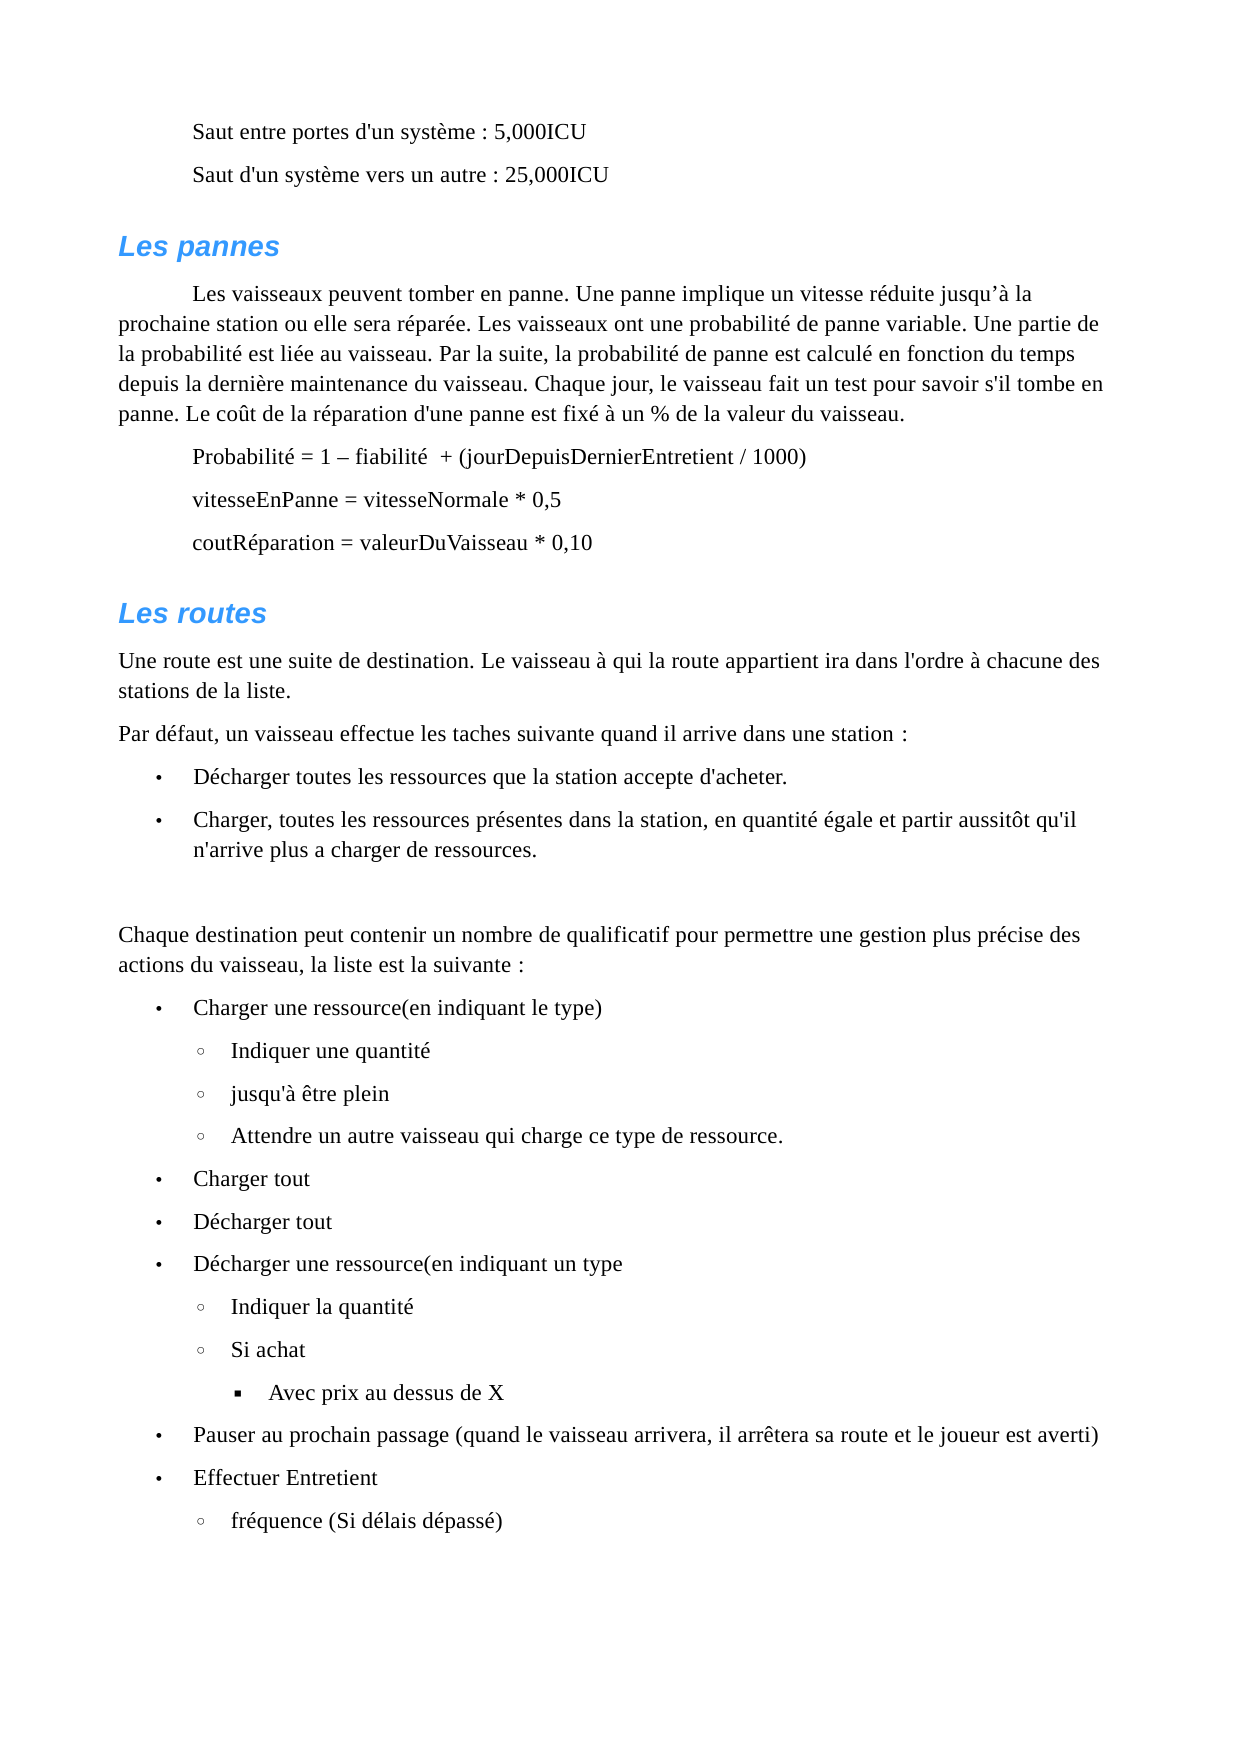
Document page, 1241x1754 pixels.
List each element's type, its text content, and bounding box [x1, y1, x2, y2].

list fréquence (Si délais dépassé) [193, 1507, 1122, 1533]
text Par défaut, un vaisseau effectue les taches suivante quand il arrive dans une station : [118, 720, 1122, 747]
list Charger, toutes les ressources présentes dans la station, en quantité égale et partir aussitôt qu'il n'arrive plus a charger de ressources. [156, 806, 1122, 862]
subtitle Les pannes [118, 228, 1122, 262]
text vitesseEnPanne = vitesseNormale * 0,5 [118, 486, 1122, 512]
list Avec prix au dessus de X [231, 1378, 1122, 1405]
list Décharger une ressource(en indiquant un type [156, 1250, 1122, 1277]
list Indiquer la quantité [193, 1293, 1122, 1319]
list Décharger tout [156, 1208, 1122, 1234]
list Décharger toutes les ressources que la station accepte d'acheter. [156, 763, 1122, 789]
list Charger une ressource(en indiquant le type) [156, 994, 1122, 1021]
list Indiquer une quantité [193, 1037, 1122, 1063]
text Une route est une suite de destination. Le vaisseau à qui la route appartient ira dans l'ordre à chacune des stations de la liste. [118, 647, 1122, 704]
list Pauser au prochain passage (quand le vaisseau arrivera, il arrêtera sa route et le joueur est averti) [156, 1421, 1122, 1448]
list Effectuer Entretient [156, 1464, 1122, 1490]
text Les vaisseaux peuvent tomber en panne. Une panne implique un vitesse réduite jusqu’à la prochaine station ou elle sera réparée. Les vaisseaux ont une probabilité de panne variable. Une partie de la probabilité est liée au vaisseau. Par la suite, la probabilité de panne est calculé en fonction du temps depuis la dernière maintenance du vaisseau. Chaque jour, le vaisseau fait un test pour savoir s'il tombe en panne. Le coût de la réparation d'une panne est fixé à un % de la valeur du vaisseau. [118, 279, 1122, 427]
text Saut entre portes d'un système : 5,000ICU [118, 118, 1122, 144]
text Saut d'un système vers un autre : 25,000ICU [118, 161, 1122, 187]
list Si achat [193, 1336, 1122, 1362]
list Charger tout [156, 1165, 1122, 1191]
text Chaque destination peut contenir un nombre de qualificatif pour permettre une gestion plus précise des actions du vaisseau, la liste est la suivante : [118, 921, 1122, 978]
text coutRéparation = valeurDuVaisseau * 0,10 [118, 528, 1122, 555]
subtitle Les routes [118, 596, 1122, 630]
list Attendre un autre vaisseau qui charge ce type de ressource. [193, 1122, 1122, 1149]
list jusqu'à être plein [193, 1079, 1122, 1106]
text Probabilité = 1 – fiabilité + (jourDepuisDernierEntretient / 1000) [118, 443, 1122, 469]
